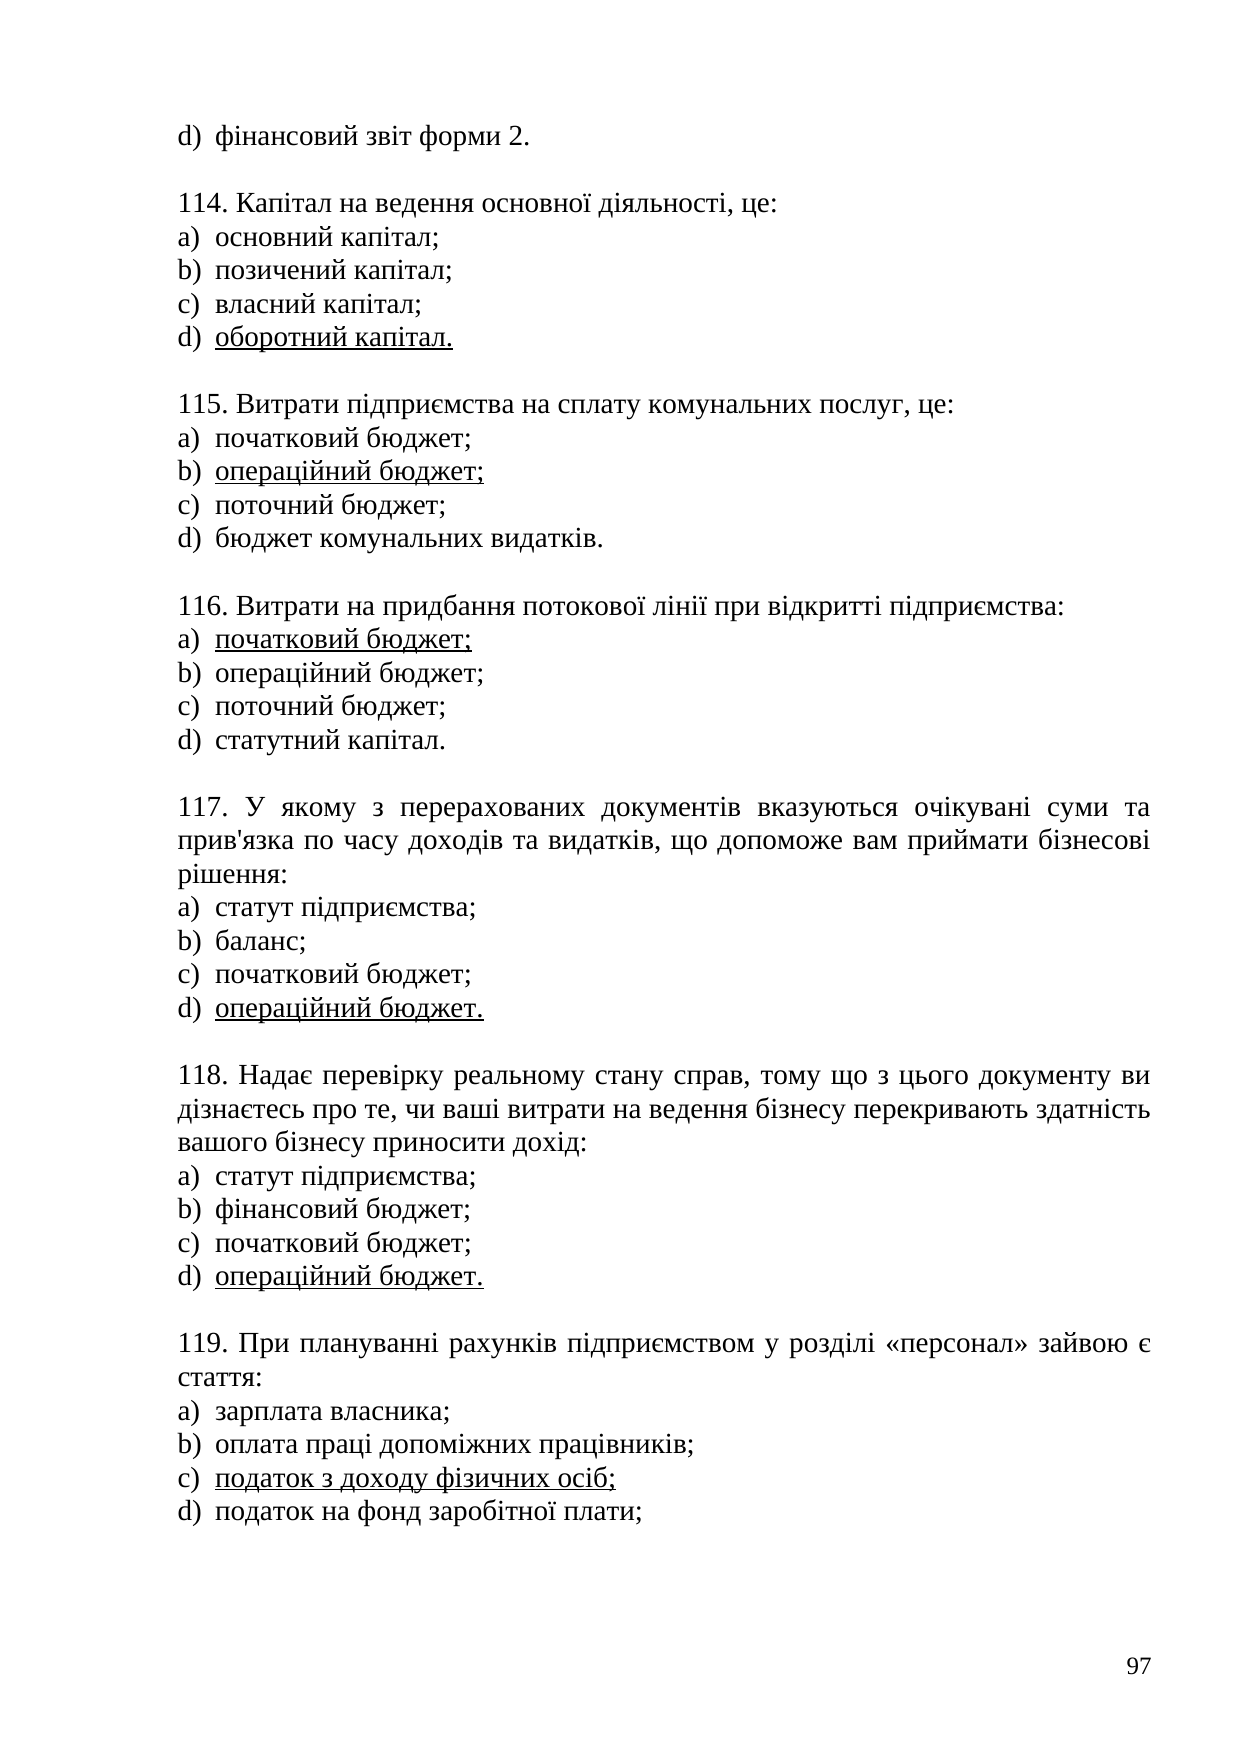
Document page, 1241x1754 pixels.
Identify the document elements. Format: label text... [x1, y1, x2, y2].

list баланс; [177, 923, 1152, 957]
list початковий бюджет; [177, 420, 1152, 453]
list операційний бюджет; [177, 453, 1152, 487]
text 115. Витрати підприємства на сплату комунальних послуг, це: [177, 386, 1152, 420]
list статутний капітал. [177, 722, 1152, 755]
text 119. При плануванні рахунків підприємством у розділі «персонал» зайвою є стаття: [177, 1326, 1152, 1393]
list зарплата власника; [177, 1393, 1152, 1426]
list власний капітал; [177, 286, 1152, 319]
list основний капітал; [177, 219, 1152, 252]
list податок з доходу фізичних осіб; [177, 1460, 1152, 1493]
list бюджет комунальних видатків. [177, 521, 1152, 554]
list початковий бюджет; [177, 957, 1152, 990]
list фінансовий бюджет; [177, 1191, 1152, 1225]
list поточний бюджет; [177, 487, 1152, 521]
list податок на фонд заробітної плати; [177, 1493, 1152, 1527]
list початковий бюджет; [177, 621, 1152, 655]
list початковий бюджет; [177, 1225, 1152, 1258]
list поточний бюджет; [177, 688, 1152, 722]
text 117. У якому з перерахованих документів вказуються очікувані суми та прив'язка по часу доходів та видатків, що допоможе вам приймати бізнесові рішення: [177, 789, 1152, 889]
text 114. Капітал на ведення основної діяльності, це: [177, 185, 1152, 219]
list статут підприємства; [177, 1158, 1152, 1191]
list операційний бюджет; [177, 655, 1152, 688]
text 118. Надає перевірку реальному стану справ, тому що з цього документу ви дізнаєтесь про те, чи ваші витрати на ведення бізнесу перекривають здатність вашого бізнесу приносити дохід: [177, 1057, 1152, 1158]
text 116. Витрати на придбання потокової лінії при відкритті підприємства: [177, 588, 1152, 621]
list операційний бюджет. [177, 1258, 1152, 1292]
list фінансовий звіт форми 2. [177, 118, 1152, 152]
list статут підприємства; [177, 889, 1152, 923]
list оплата праці допоміжних працівників; [177, 1426, 1152, 1460]
list операційний бюджет. [177, 990, 1152, 1024]
list оборотний капітал. [177, 319, 1152, 353]
list позичений капітал; [177, 252, 1152, 286]
